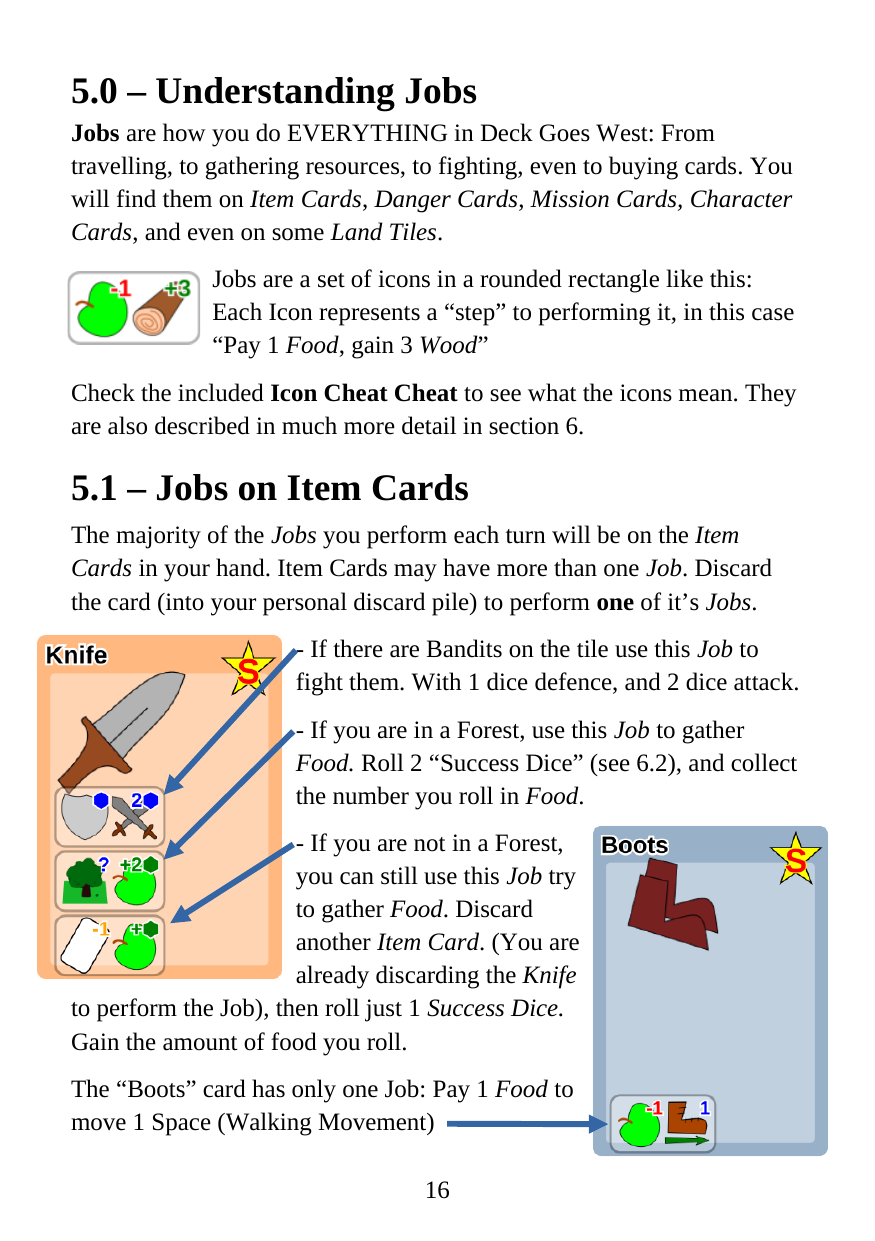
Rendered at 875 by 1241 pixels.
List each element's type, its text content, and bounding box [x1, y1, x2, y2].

text - If you are in a Forest, use this Job to gather Food. Roll 2 “Success Dice” (see 6.2), and collect the number you roll in Food. [284, 715, 803, 809]
picture [590, 823, 829, 1158]
text - If there are Bandits on the tile use this Job to fight them. With 1 dice defence, and 2 dice attack. [284, 634, 803, 696]
text The majority of the Jobs you perform each turn will be on the Item Cards in your hand. Item Cards may have more than one Job. Discard the card (into your personal discard pile) to perform one of it’s Jobs. [71, 521, 803, 615]
picture [35, 633, 284, 981]
text - If you are not in a Forest, you can still use this Job try to gather Food. Discard another Item Card. (You are already discarding the Knife to perform the Job), then roll just 1 Success Dice. Gain the amount of food you roll. [71, 828, 590, 1055]
picture [67, 271, 201, 345]
text Each Icon represents a “step” to performing it, in this case “Pay 1 Food, gain 3 Wood” [71, 297, 803, 359]
text Jobs are a set of icons in a rounded rectangle like this: [71, 264, 803, 293]
subtitle 5.1 – Jobs on Item Cards [71, 465, 803, 508]
subtitle 5.0 – Understanding Jobs [71, 68, 803, 111]
text The “Boots” card has only one Job: Pay 1 Food to move 1 Space (Walking Movement) [71, 1074, 590, 1136]
text Check the included Icon Cheat Cheat to see what the icons mean. They are also described in much more detail in section 6. [71, 378, 803, 440]
text Jobs are how you do EVERYTHING in Deck Goes West: From travelling, to gathering resources, to fighting, even to buying cards. You will find them on Item Cards, Danger Cards, Mission Cards, Character Cards, and even on some Land Tiles. [71, 118, 803, 246]
